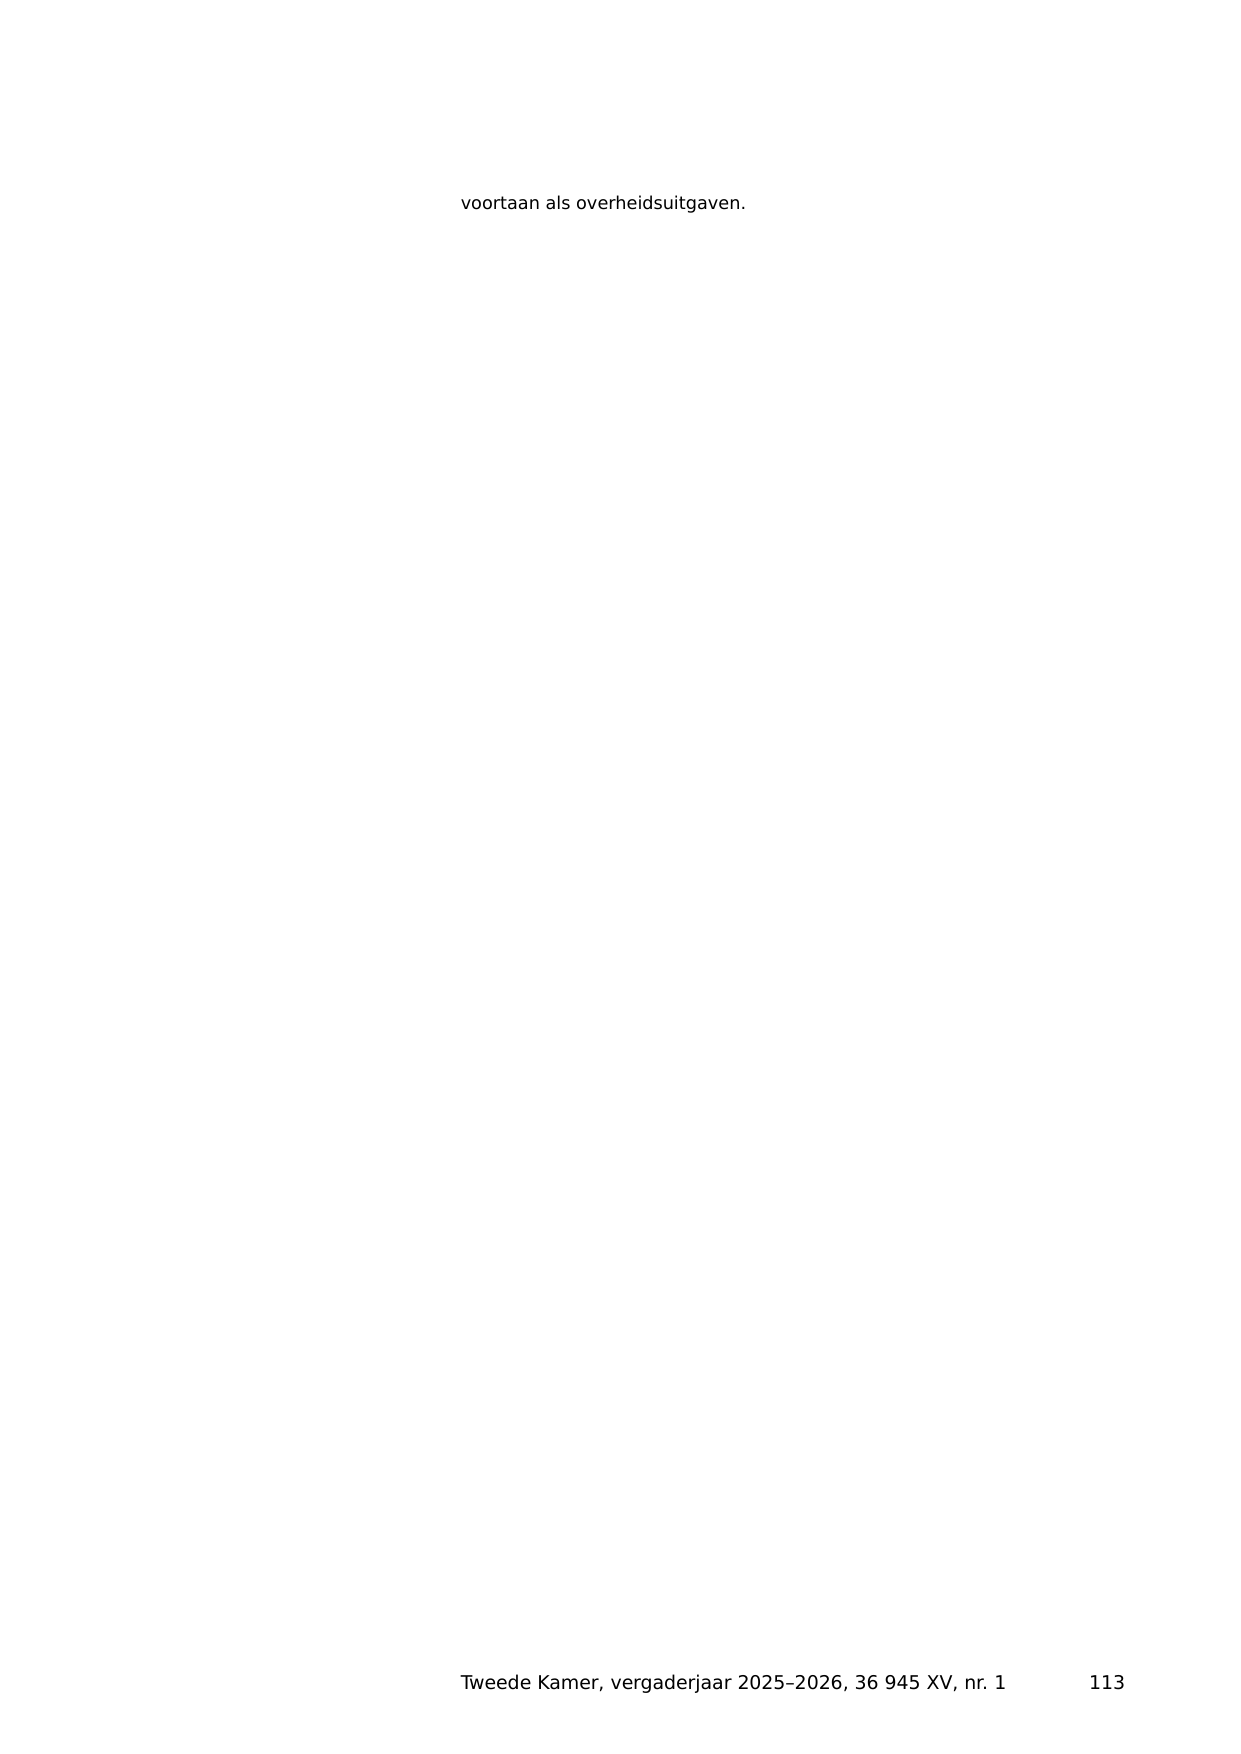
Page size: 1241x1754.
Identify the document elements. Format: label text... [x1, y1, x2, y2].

text voortaan als overheidsuitgaven. [461, 191, 1125, 214]
